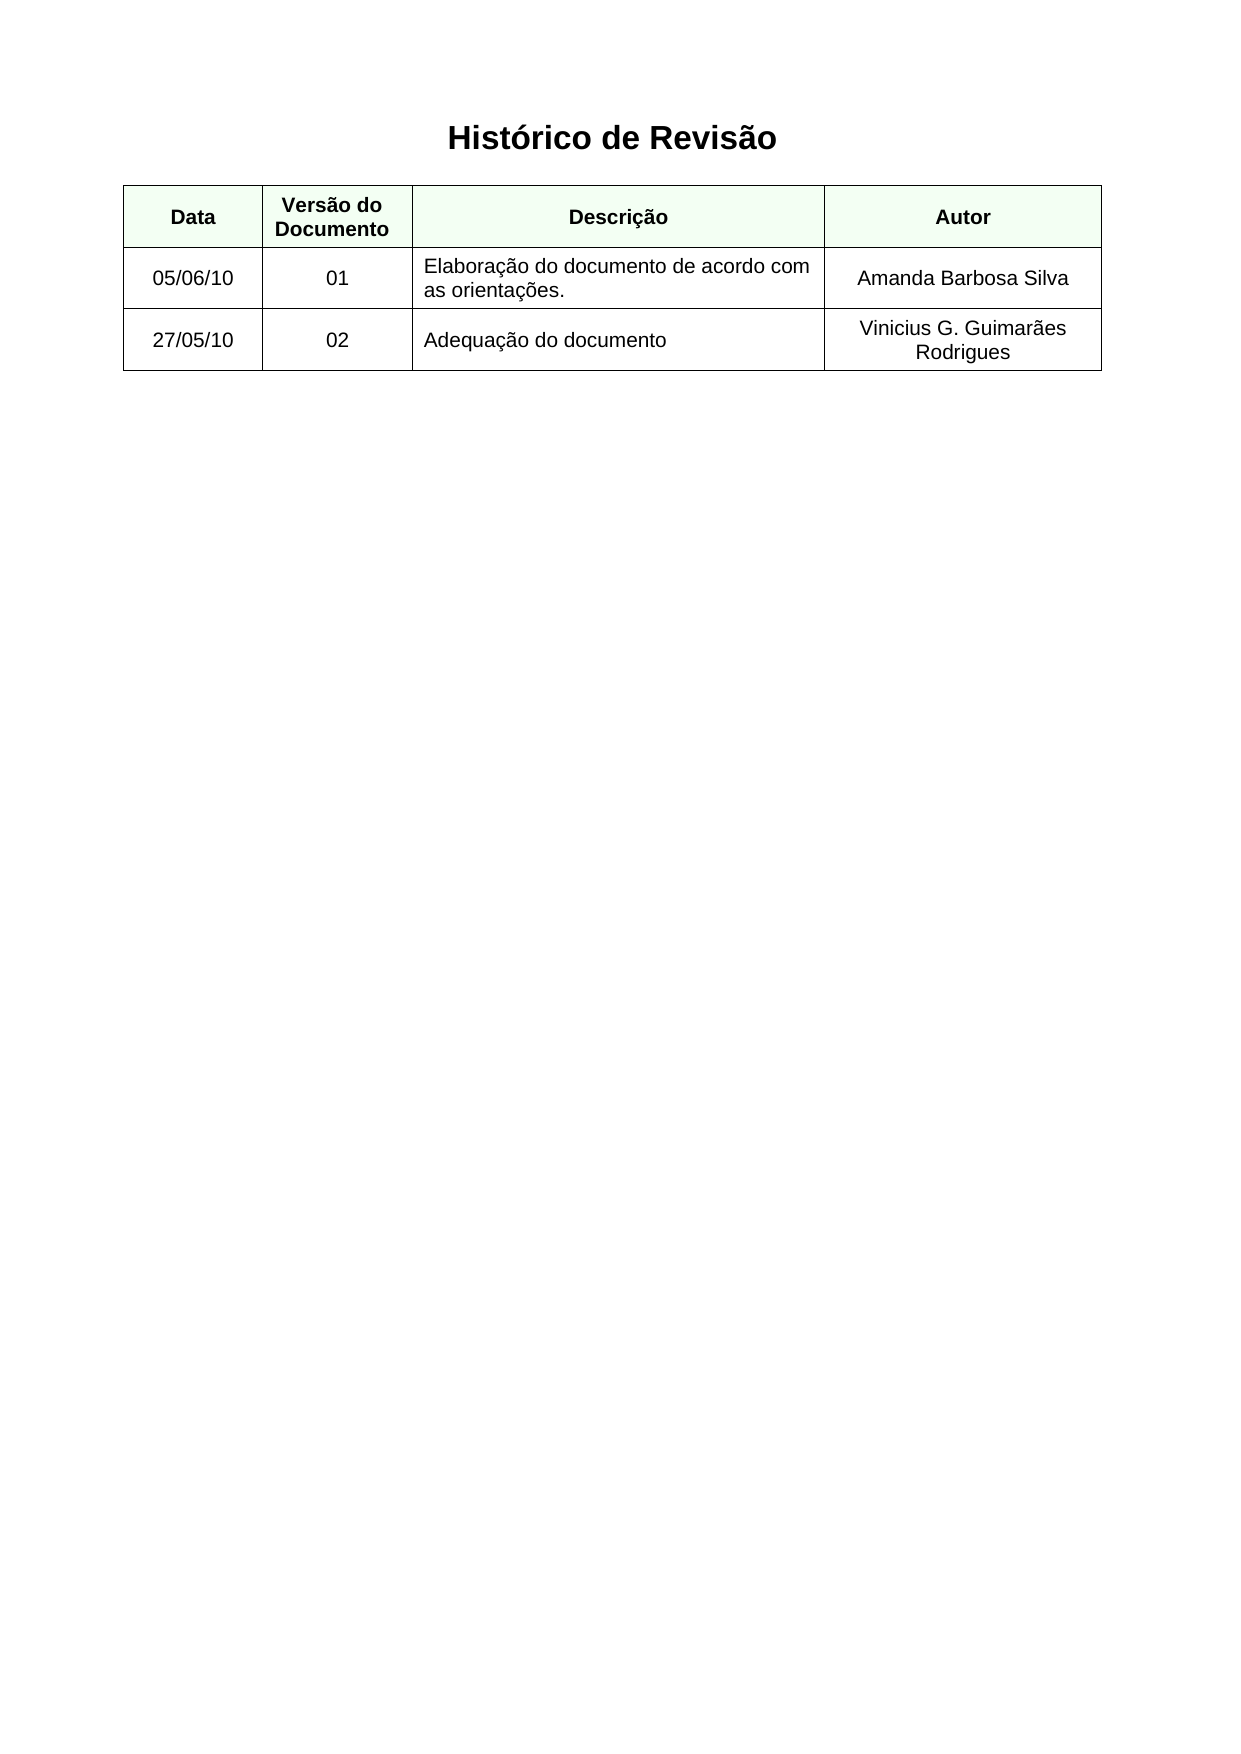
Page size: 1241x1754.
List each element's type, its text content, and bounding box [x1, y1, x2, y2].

table_header Data [124, 186, 262, 247]
table_cell 01 [263, 248, 412, 308]
table_header Autor [825, 186, 1101, 247]
table_header Descrição [413, 186, 824, 247]
table_cell 06/05/10 [124, 248, 262, 308]
table_header Versão do Documento [263, 186, 412, 247]
table_cell Vinicius G. Guimarães Rodrigues [825, 309, 1101, 370]
table_cell Elaboração do documento de acordo com as orientações. [413, 248, 824, 308]
table_cell 02 [263, 309, 412, 370]
table_cell Adequação do documento [413, 309, 824, 370]
text Histórico de Revisão [125, 118, 1100, 157]
table_cell Amanda Barbosa Silva [825, 248, 1101, 308]
table_cell 27/05/10 [124, 309, 262, 370]
